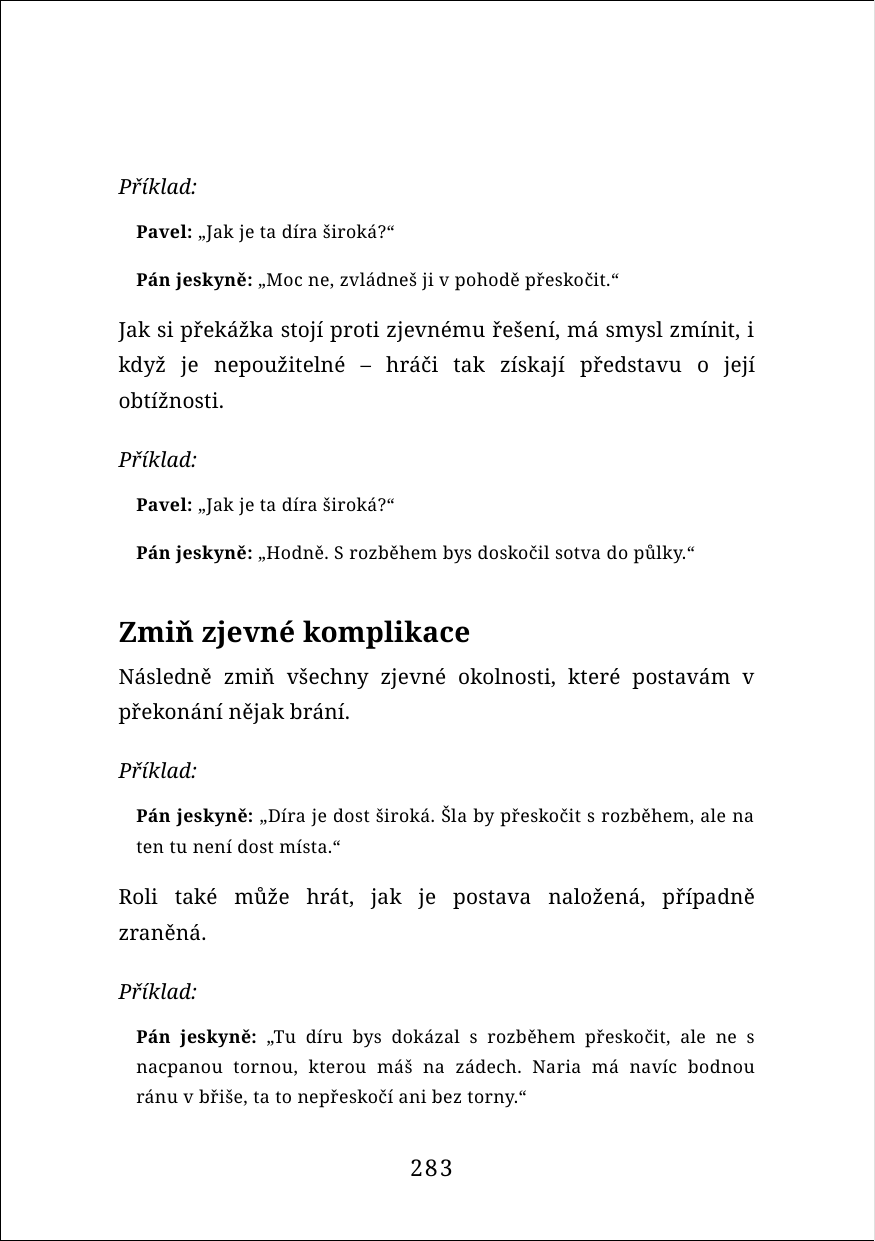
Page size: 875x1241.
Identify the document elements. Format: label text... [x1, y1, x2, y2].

text Pavel: „Jak je ta díra široká?“ [136, 492, 756, 517]
text Pán jeskyně: „Tu díru bys dokázal s rozběhem přeskočit, ale ne s nacpanou tornou, kterou máš na zádech. Naria má navíc bodnou ránu v břiše, ta to nepřeskočí ani bez torny.“ [136, 1024, 756, 1109]
text Příklad: [118, 977, 756, 1005]
text Pán jeskyně: „Hodně. S rozběhem bys doskočil sotva do půlky.“ [136, 540, 756, 564]
text Pán jeskyně: „Moc ne, zvládneš ji v pohodě přeskočit.“ [136, 267, 756, 291]
text Roli také může hrát, jak je postava naložená, případně zraněná. [118, 882, 756, 946]
text Jak si překážka stojí proti zjevnému řešení, má smysl zmínit, i když je nepoužitelné – hráči tak získají představu o její obtížnosti. [118, 315, 756, 414]
subtitle Zmiň zjevné komplikace [118, 612, 756, 650]
text Příklad: [118, 757, 756, 785]
text Pán jeskyně: „Díra je dost široká. Šla by přeskočit s rozběhem, ale na ten tu není dost místa.“ [136, 804, 756, 858]
text Následně zmiň všechny zjevné okolnosti, které postavám v překonání nějak brání. [118, 662, 756, 726]
text Pavel: „Jak je ta díra široká?“ [136, 219, 756, 243]
text Příklad: [118, 445, 756, 473]
text Příklad: [118, 172, 756, 200]
